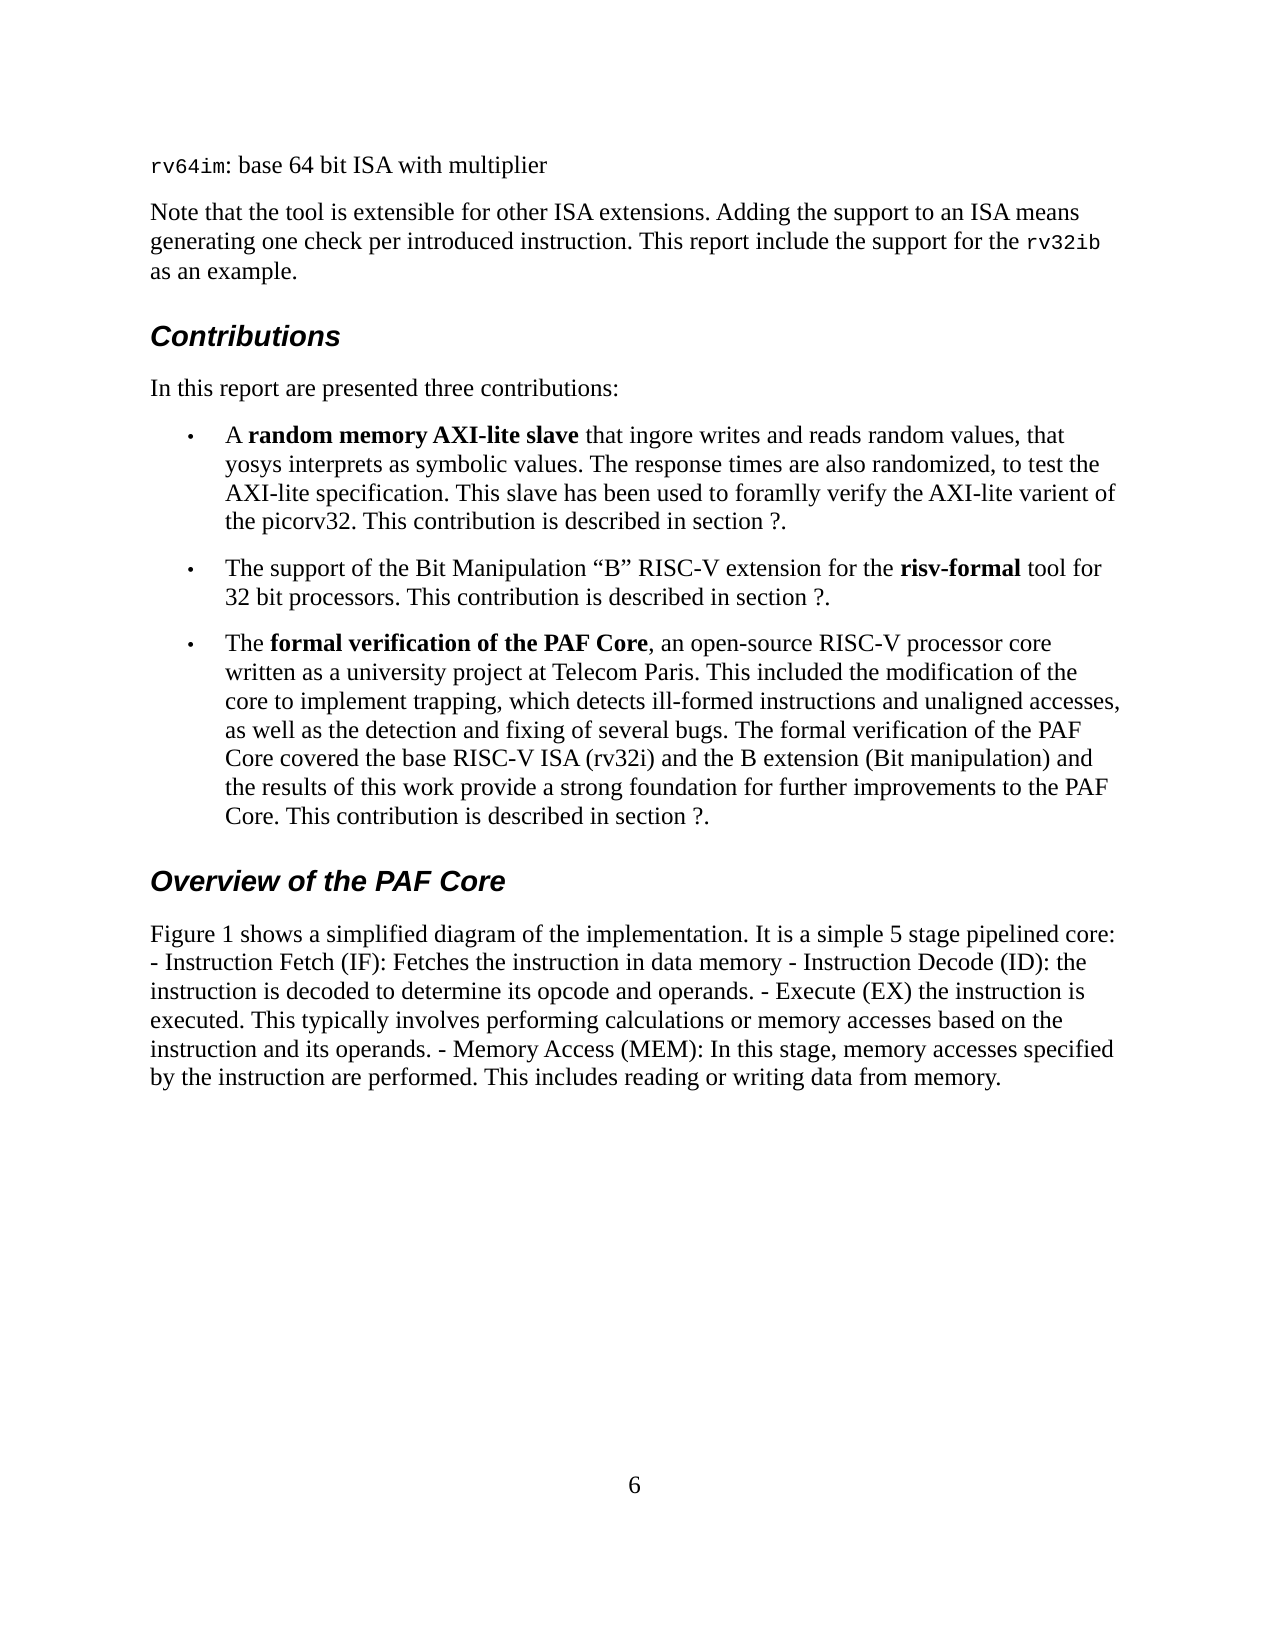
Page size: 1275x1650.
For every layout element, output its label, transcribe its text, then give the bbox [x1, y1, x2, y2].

subtitle Contributions [150, 318, 1125, 352]
subtitle Overview of the PAF Core [150, 864, 1125, 897]
list The formal verification of the PAF Core, an open-source RISC-V processor core written as a university project at Telecom Paris. This included the modification of the core to implement trapping, which detects ill-formed instructions and unaligned accesses, as well as the detection and fixing of several bugs. The formal verification of the PAF Core covered the base RISC-V ISA (rv32i) and the B extension (Bit manipulation) and the results of this work provide a strong foundation for further improvements to the PAF Core. This contribution is described in section ?. [187, 628, 1125, 830]
list The support of the Bit Manipulation “B” RISC-V extension for the risv-formal tool for 32 bit processors. This contribution is described in section ?. [187, 553, 1125, 611]
text Figure 1 shows a simplified diagram of the implementation. It is a simple 5 stage pipelined core: - Instruction Fetch (IF): Fetches the instruction in data memory - Instruction Decode (ID): the instruction is decoded to determine its opcode and operands. - Execute (EX) the instruction is executed. This typically involves performing calculations or memory accesses based on the instruction and its operands. - Memory Access (MEM): In this stage, memory accesses specified by the instruction are performed. This includes reading or writing data from memory. [150, 919, 1125, 1091]
text Note that the tool is extensible for other ISA extensions. Adding the support to an ISA means generating one check per introduced instruction. This report include the support for the rv32ib as an example. [150, 197, 1125, 284]
text In this report are presented three contributions: [150, 373, 1125, 402]
list A random memory AXI-lite slave that ingore writes and reads random values, that yosys interprets as symbolic values. The response times are also randomized, to test the AXI-lite specification. This slave has been used to foramlly verify the AXI-lite varient of the picorv32. This contribution is described in section ?. [187, 420, 1125, 535]
text - rv64im: base 64 bit ISA with multiplier [150, 150, 1125, 179]
